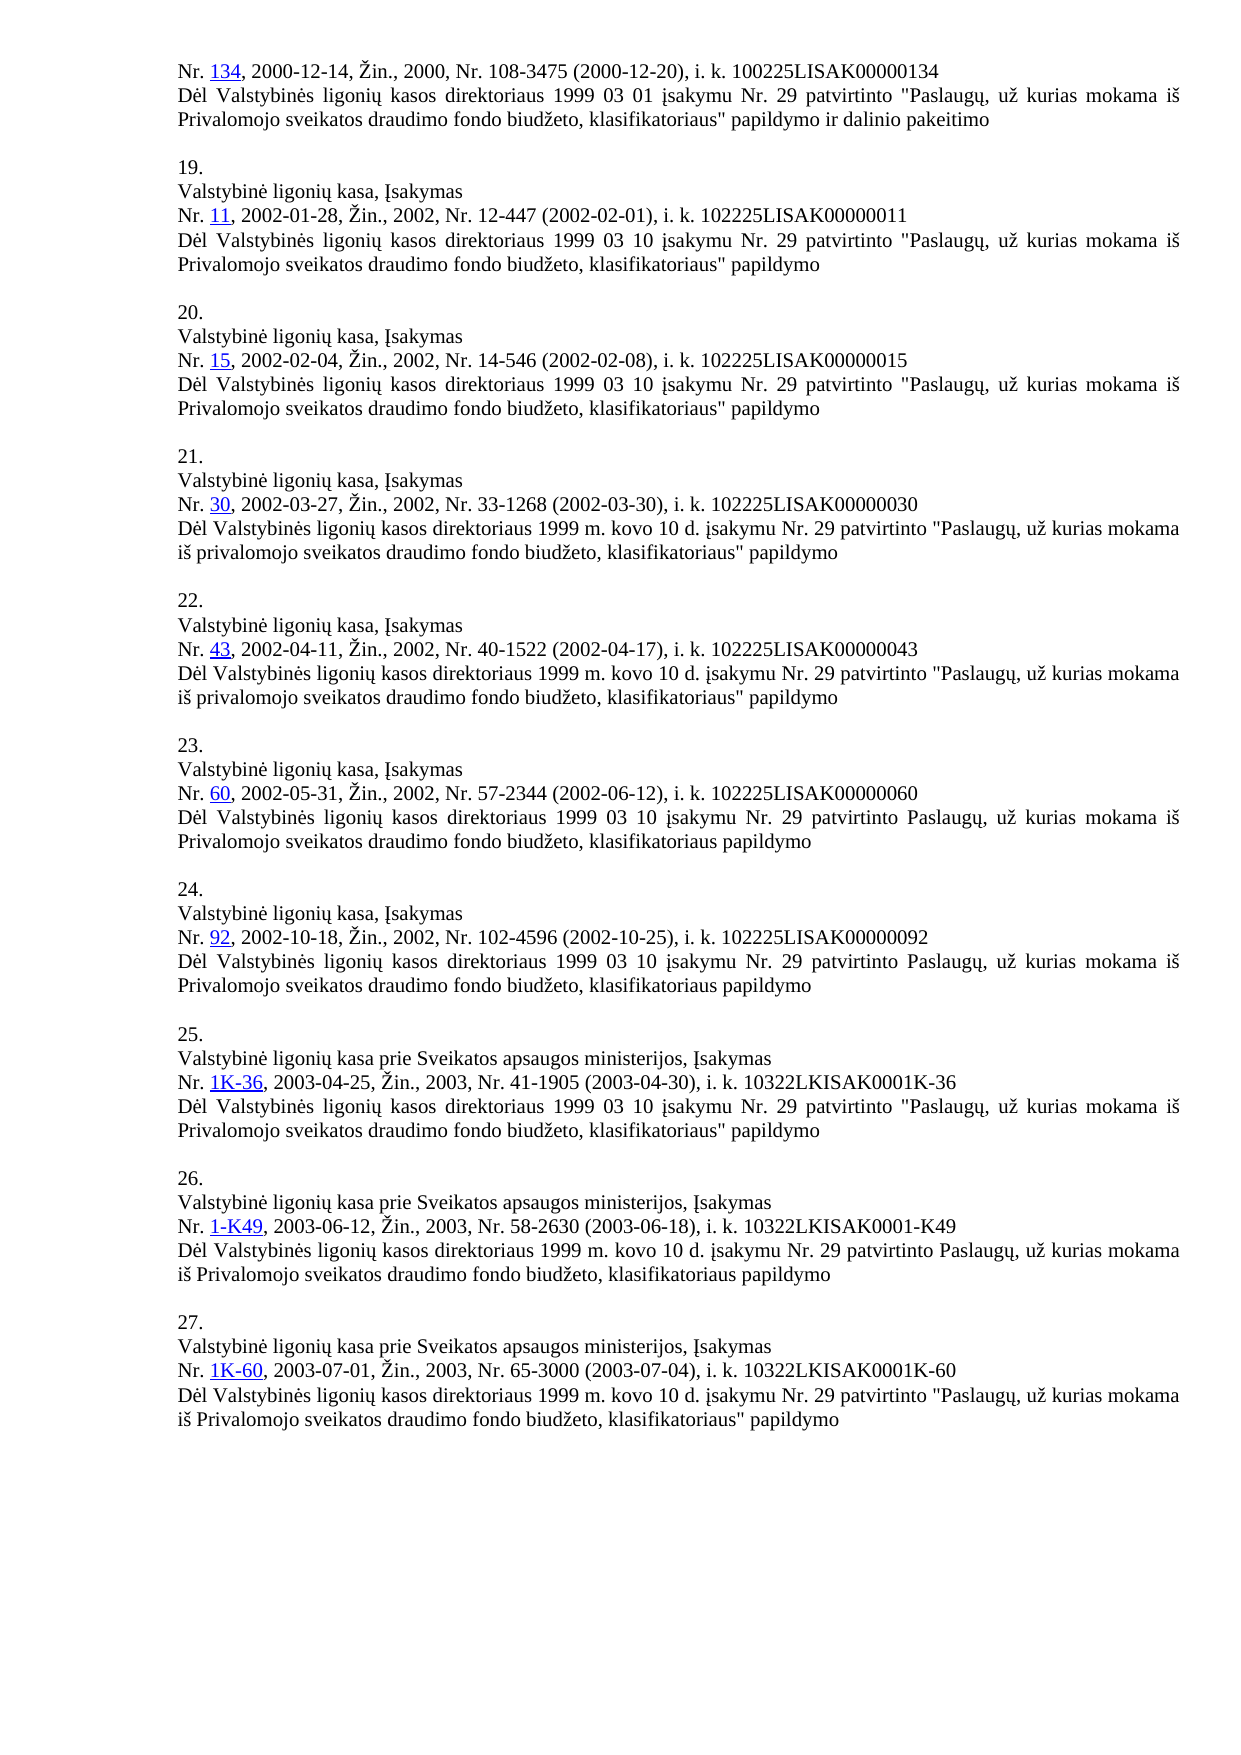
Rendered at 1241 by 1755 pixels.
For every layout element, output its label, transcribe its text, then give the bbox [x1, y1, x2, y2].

text Dėl Valstybinės ligonių kasos direktoriaus 1999 03 10 įsakymu Nr. 29 patvirtinto "Paslaugų, už kurias mokama iš Privalomojo sveikatos draudimo fondo biudžeto, klasifikatoriaus" papildymo [177, 1094, 1181, 1142]
text Valstybinė ligonių kasa prie Sveikatos apsaugos ministerijos, Įsakymas [177, 1190, 1181, 1214]
text 19. [177, 155, 1181, 179]
text Valstybinė ligonių kasa, Įsakymas [177, 324, 1181, 348]
text Dėl Valstybinės ligonių kasos direktoriaus 1999 03 10 įsakymu Nr. 29 patvirtinto Paslaugų, už kurias mokama iš Privalomojo sveikatos draudimo fondo biudžeto, klasifikatoriaus papildymo [177, 949, 1181, 997]
text 27. [177, 1310, 1181, 1334]
text Dėl Valstybinės ligonių kasos direktoriaus 1999 m. kovo 10 d. įsakymu Nr. 29 patvirtinto "Paslaugų, už kurias mokama iš privalomojo sveikatos draudimo fondo biudžeto, klasifikatoriaus" papildymo [177, 661, 1181, 709]
text Dėl Valstybinės ligonių kasos direktoriaus 1999 m. kovo 10 d. įsakymu Nr. 29 patvirtinto "Paslaugų, už kurias mokama iš Privalomojo sveikatos draudimo fondo biudžeto, klasifikatoriaus" papildymo [177, 1382, 1181, 1431]
text Dėl Valstybinės ligonių kasos direktoriaus 1999 03 01 įsakymu Nr. 29 patvirtinto "Paslaugų, už kurias mokama iš Privalomojo sveikatos draudimo fondo biudžeto, klasifikatoriaus" papildymo ir dalinio pakeitimo [177, 83, 1181, 131]
text Valstybinė ligonių kasa, Įsakymas [177, 901, 1181, 925]
text Nr. 11, 2002-01-28, Žin., 2002, Nr. 12-447 (2002-02-01), i. k. 102225LISAK00000011 [177, 203, 1181, 227]
text Dėl Valstybinės ligonių kasos direktoriaus 1999 m. kovo 10 d. įsakymu Nr. 29 patvirtinto Paslaugų, už kurias mokama iš Privalomojo sveikatos draudimo fondo biudžeto, klasifikatoriaus papildymo [177, 1238, 1181, 1286]
text Nr. 43, 2002-04-11, Žin., 2002, Nr. 40-1522 (2002-04-17), i. k. 102225LISAK00000043 [177, 637, 1181, 661]
text 23. [177, 733, 1181, 757]
text Nr. 1K-36, 2003-04-25, Žin., 2003, Nr. 41-1905 (2003-04-30), i. k. 10322LKISAK0001K-36 [177, 1070, 1181, 1094]
text Nr. 15, 2002-02-04, Žin., 2002, Nr. 14-546 (2002-02-08), i. k. 102225LISAK00000015 [177, 348, 1181, 372]
text Nr. 30, 2002-03-27, Žin., 2002, Nr. 33-1268 (2002-03-30), i. k. 102225LISAK00000030 [177, 492, 1181, 516]
text Valstybinė ligonių kasa prie Sveikatos apsaugos ministerijos, Įsakymas [177, 1334, 1181, 1358]
text Valstybinė ligonių kasa, Įsakymas [177, 757, 1181, 781]
text Dėl Valstybinės ligonių kasos direktoriaus 1999 03 10 įsakymu Nr. 29 patvirtinto "Paslaugų, už kurias mokama iš Privalomojo sveikatos draudimo fondo biudžeto, klasifikatoriaus" papildymo [177, 372, 1181, 420]
text Nr. 1-K49, 2003-06-12, Žin., 2003, Nr. 58-2630 (2003-06-18), i. k. 10322LKISAK0001-K49 [177, 1214, 1181, 1238]
text Nr. 1K-60, 2003-07-01, Žin., 2003, Nr. 65-3000 (2003-07-04), i. k. 10322LKISAK0001K-60 [177, 1358, 1181, 1382]
text 22. [177, 588, 1181, 612]
text Valstybinė ligonių kasa, Įsakymas [177, 179, 1181, 203]
text 24. [177, 877, 1181, 901]
text Dėl Valstybinės ligonių kasos direktoriaus 1999 03 10 įsakymu Nr. 29 patvirtinto "Paslaugų, už kurias mokama iš Privalomojo sveikatos draudimo fondo biudžeto, klasifikatoriaus" papildymo [177, 227, 1181, 276]
text 26. [177, 1166, 1181, 1190]
text Dėl Valstybinės ligonių kasos direktoriaus 1999 03 10 įsakymu Nr. 29 patvirtinto Paslaugų, už kurias mokama iš Privalomojo sveikatos draudimo fondo biudžeto, klasifikatoriaus papildymo [177, 805, 1181, 853]
text 21. [177, 444, 1181, 468]
text Nr. 92, 2002-10-18, Žin., 2002, Nr. 102-4596 (2002-10-25), i. k. 102225LISAK00000092 [177, 925, 1181, 949]
text Nr. 134, 2000-12-14, Žin., 2000, Nr. 108-3475 (2000-12-20), i. k. 100225LISAK00000134 [177, 59, 1181, 83]
text 25. [177, 1022, 1181, 1046]
text Valstybinė ligonių kasa prie Sveikatos apsaugos ministerijos, Įsakymas [177, 1046, 1181, 1070]
text Valstybinė ligonių kasa, Įsakymas [177, 612, 1181, 637]
text 20. [177, 300, 1181, 324]
text Nr. 60, 2002-05-31, Žin., 2002, Nr. 57-2344 (2002-06-12), i. k. 102225LISAK00000060 [177, 781, 1181, 805]
text Dėl Valstybinės ligonių kasos direktoriaus 1999 m. kovo 10 d. įsakymu Nr. 29 patvirtinto "Paslaugų, už kurias mokama iš privalomojo sveikatos draudimo fondo biudžeto, klasifikatoriaus" papildymo [177, 516, 1181, 564]
text Valstybinė ligonių kasa, Įsakymas [177, 468, 1181, 492]
